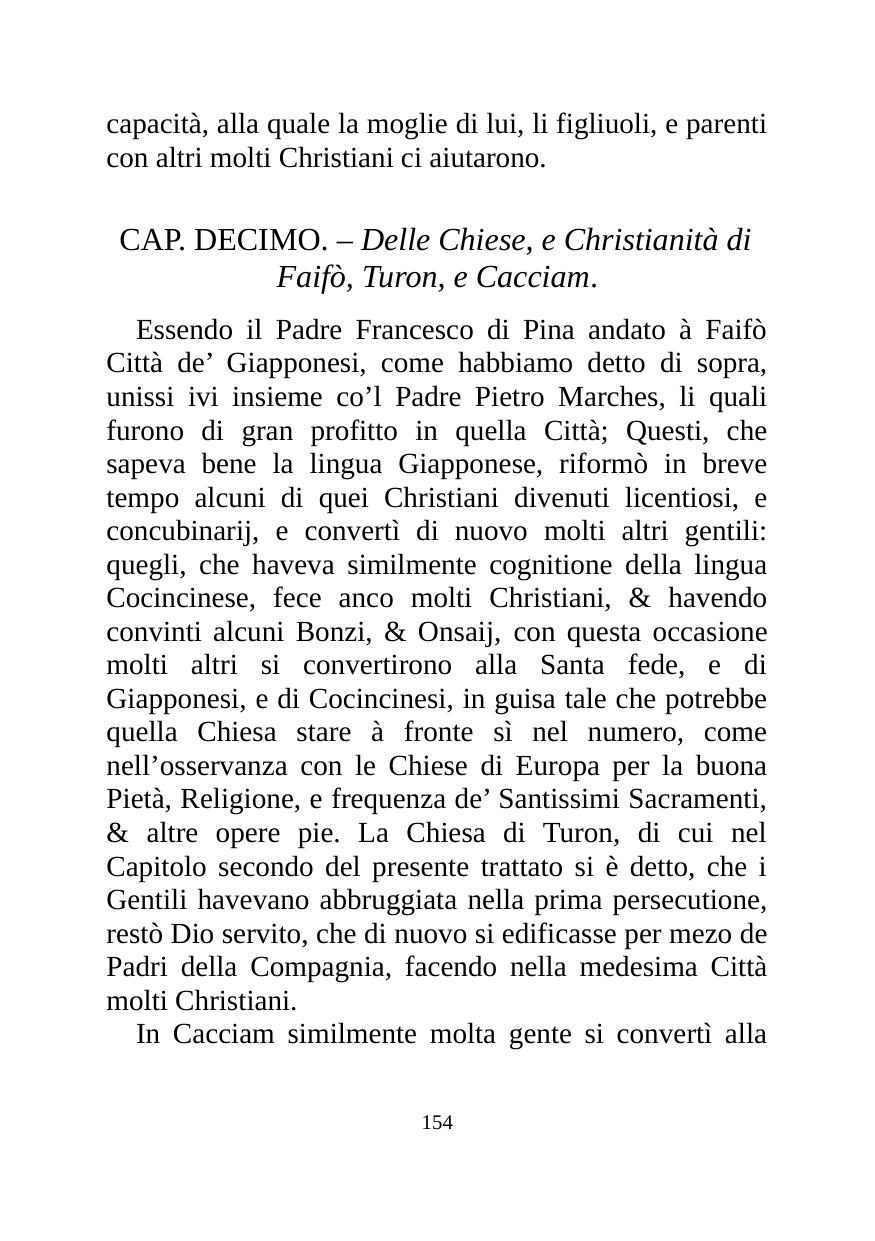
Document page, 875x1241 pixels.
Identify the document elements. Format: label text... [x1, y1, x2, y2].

text In Cacciam similmente molta gente si convertì alla [106, 1016, 768, 1050]
text capacità, alla quale la moglie di lui, li figliuoli, e parenti con altri molti Christiani ci aiutarono. [106, 106, 768, 173]
subtitle CAP. DECIMO. ‒ Delle Chiese, e Christianità di Faifò, Turon, e Cacciam. [106, 221, 768, 294]
text Essendo il Padre Francesco di Pina andato à Faifò Città de’ Giapponesi, come habbiamo detto di sopra, unissi ivi insieme co’l Padre Pietro Marches, li quali furono di gran profitto in quella Città; Questi, che sapeva bene la lingua Giapponese, riformò in breve tempo alcuni di quei Christiani divenuti licentiosi, e concubinarij, e convertì di nuovo molti altri gentili: quegli, che haveva similmente cognitione della lingua Cocincinese, fece anco molti Christiani, & havendo convinti alcuni Bonzi, & Onsaij, con questa occasione molti altri si convertirono alla Santa fede, e di Giapponesi, e di Cocincinesi, in guisa tale che potrebbe quella Chiesa stare à fronte sì nel numero, come nell’osservanza con le Chiese di Europa per la buona Pietà, Religione, e frequenza de’ Santissimi Sacramenti, & altre opere pie. La Chiesa di Turon, di cui nel Capitolo secondo del presente trattato si è detto, che i Gentili havevano abbruggiata nella prima persecutione, restò Dio servito, che di nuovo si edificasse per mezo de Padri della Compagnia, facendo nella medesima Città molti Christiani. [106, 312, 768, 1016]
